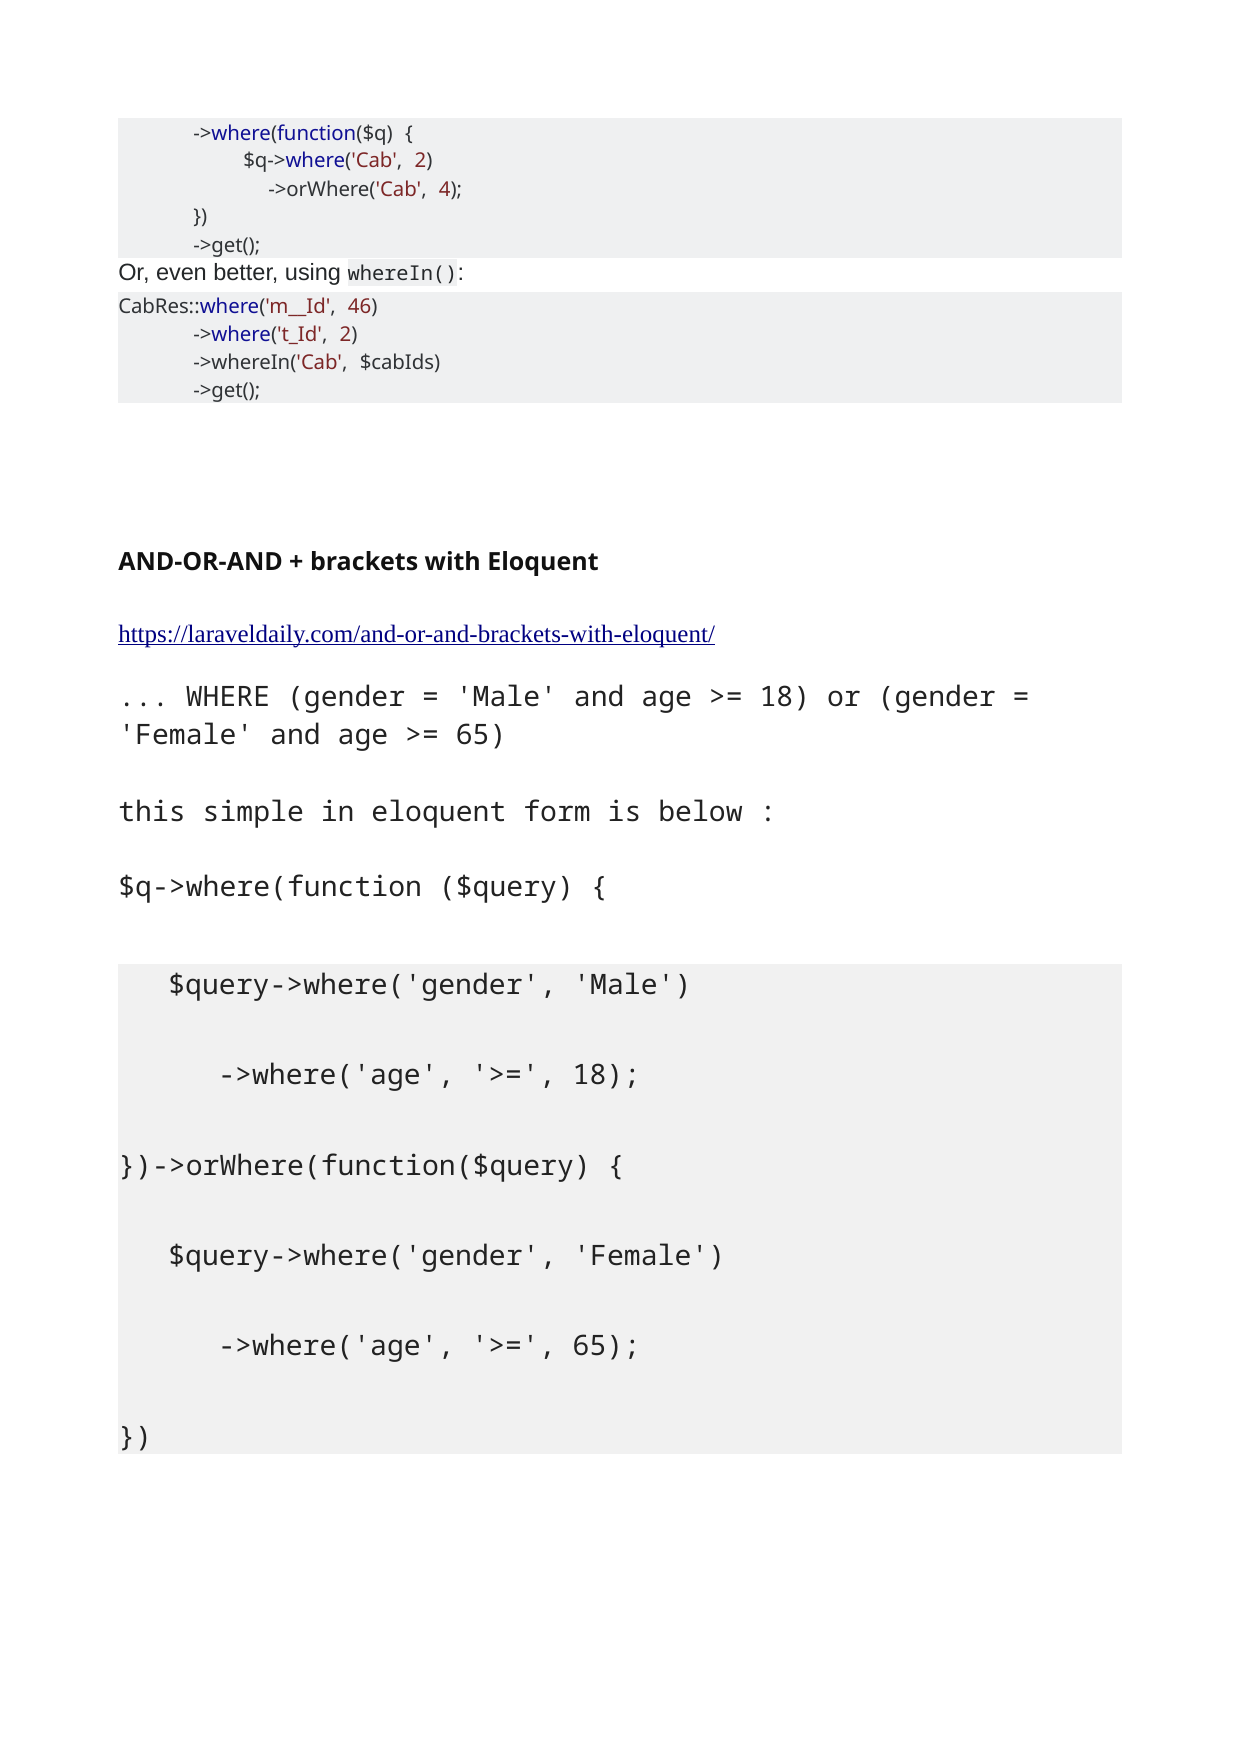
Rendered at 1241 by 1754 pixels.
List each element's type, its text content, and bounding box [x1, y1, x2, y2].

text ->orWhere('Cab', 4); [118, 174, 1122, 202]
text this simple in eloquent form is below : [118, 791, 1122, 829]
text })->orWhere(function($query) { [118, 1145, 1122, 1183]
text ->whereIn('Cab', $cabIds) [118, 347, 1122, 375]
text ->where('age', '>=', 18); [118, 1054, 1122, 1093]
text $query->where('gender', 'Male') [118, 964, 1122, 1002]
text }) [118, 1416, 1122, 1454]
text CabRes::where('m__Id', 46) [118, 292, 1122, 319]
text $q->where('Cab', 2) [118, 146, 1122, 174]
text ->get(); [118, 375, 1122, 403]
text $query->where('gender', 'Female') [118, 1235, 1122, 1273]
text $q->where(function ($query) { [118, 829, 1122, 904]
text }) [118, 202, 1122, 230]
text ... WHERE (gender = 'Male' and age >= 18) or (gender = 'Female' and age >= 65) [118, 676, 1122, 753]
text Or, even better, using whereIn(): [118, 258, 1122, 286]
subtitle AND-OR-AND + brackets with Eloquent [118, 543, 1122, 577]
text https://laraveldaily.com/and-or-and-brackets-with-eloquent/ [118, 619, 1122, 647]
text ->get(); [118, 230, 1122, 258]
text ->where(function($q) { [118, 118, 1122, 146]
text ->where('t_Id', 2) [118, 319, 1122, 347]
text ->where('age', '>=', 65); [118, 1326, 1122, 1364]
